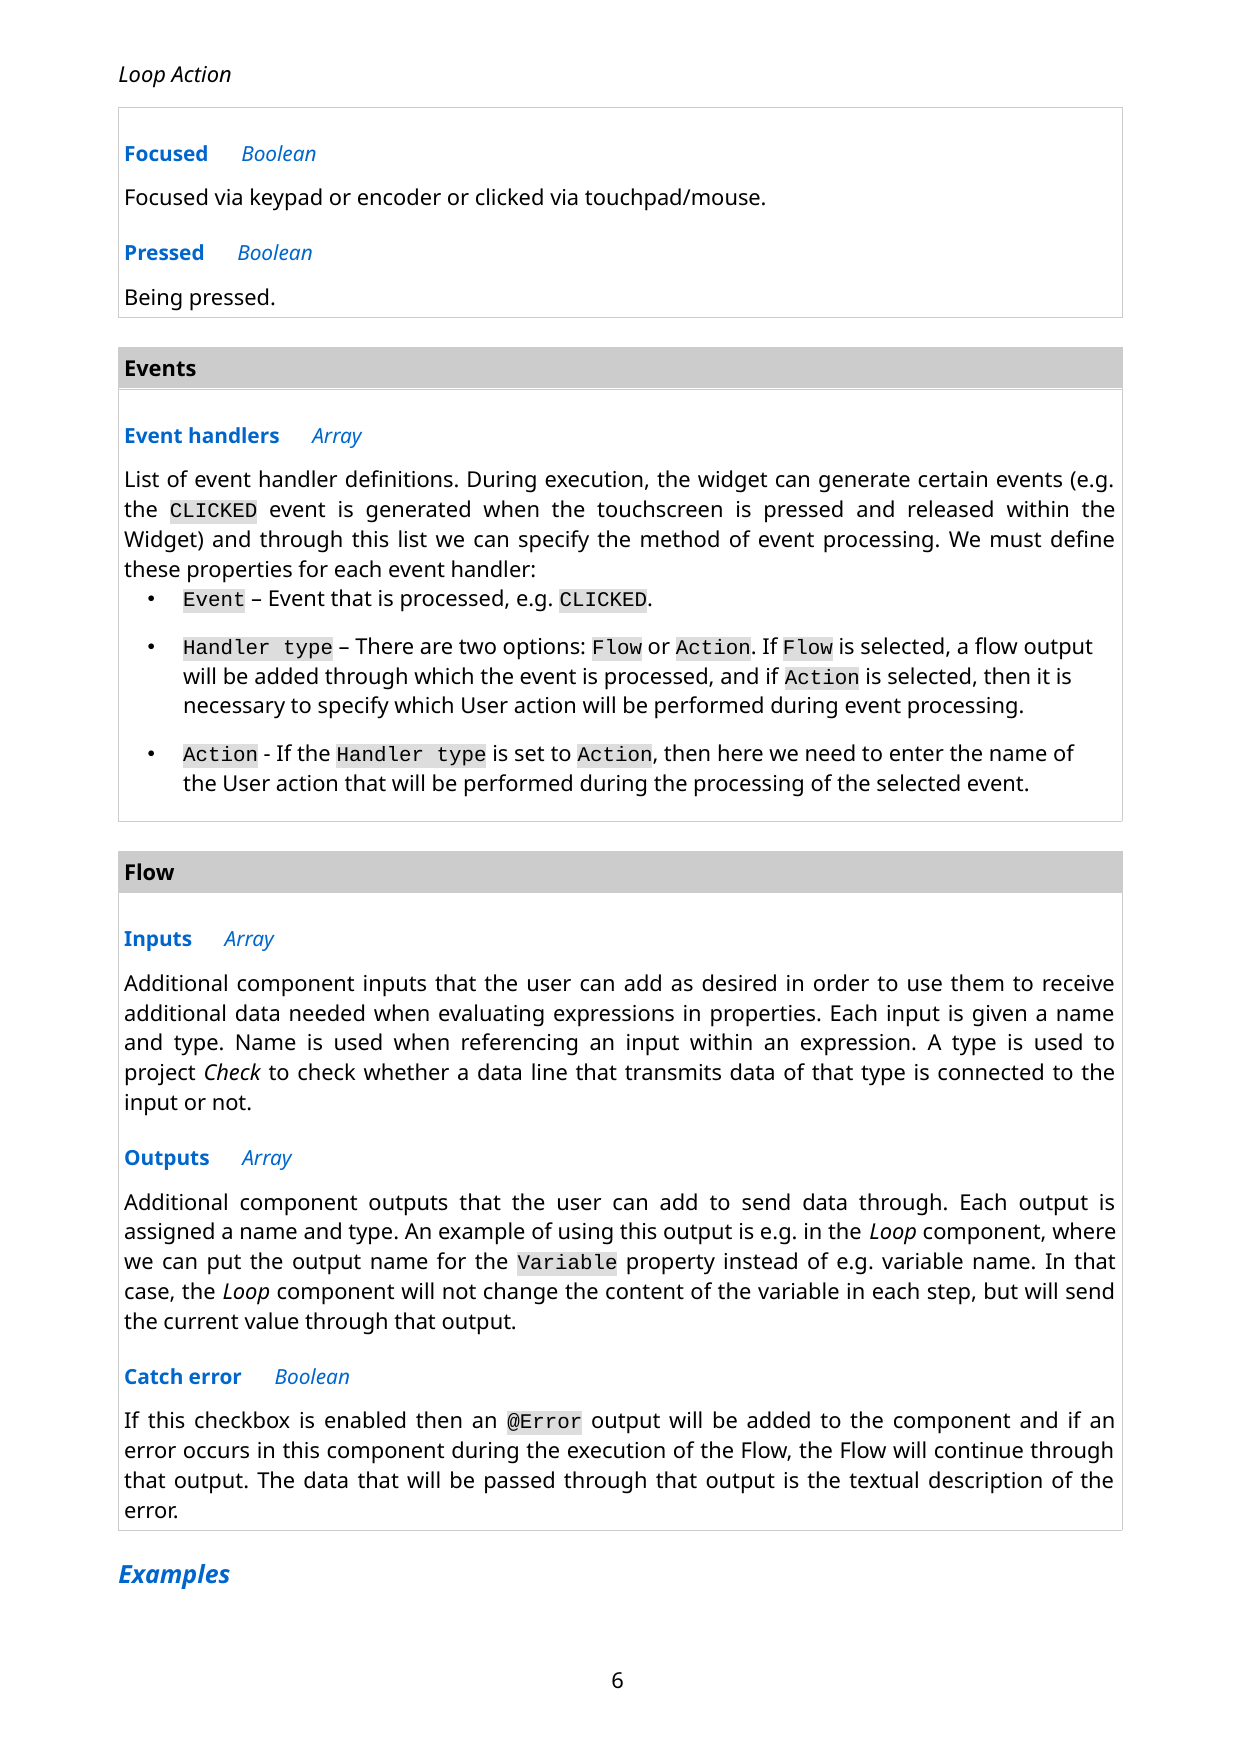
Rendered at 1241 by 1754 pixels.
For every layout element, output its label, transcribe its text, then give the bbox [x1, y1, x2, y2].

table_cell Focused Boolean Focused via keypad or encoder or clicked via touchpad/mouse. Pressed Boolean Being pressed. [119, 108, 1122, 317]
table_header Events [119, 348, 1122, 388]
table_header Flow [119, 852, 1122, 892]
table_cell Event handlers Array List of event handler definitions. During execution, the widget can generate certain events (e.g. the CLICKED event is generated when the touchscreen is pressed and released within the Widget) and through this list we can specify the method of event processing. We must define these properties for each event handler: Event – Event that is processed, e.g. CLICKED. Handler type – There are two options: Flow or Action. If Flow is selected, a flow output will be added through which the event is processed, and if Action is selected, then it is necessary to specify which User action will be performed during event processing. Action - If the Handler type is set to Action, then here we need to enter the name of the User action that will be performed during the processing of the selected event. [119, 390, 1122, 821]
table_cell Inputs Array Additional component inputs that the user can add as desired in order to use them to receive additional data needed when evaluating expressions in properties. Each input is given a name and type. Name is used when referencing an input within an expression. A type is used to project Check to check whether a data line that transmits data of that type is connected to the input or not. Outputs Array Additional component outputs that the user can add to send data through. Each output is assigned a name and type. An example of using this output is e.g. in the Loop component, where we can put the output name for the Variable property instead of e.g. variable name. In that case, the Loop component will not change the content of the variable in each step, but will send the current value through that output. Catch error Boolean If this checkbox is enabled then an @Error output will be added to the component and if an error occurs in this component during the execution of the Flow, the Flow will continue through that output. The data that will be passed through that output is the textual description of the error. [119, 893, 1122, 1530]
subtitle Examples [118, 1557, 1122, 1591]
